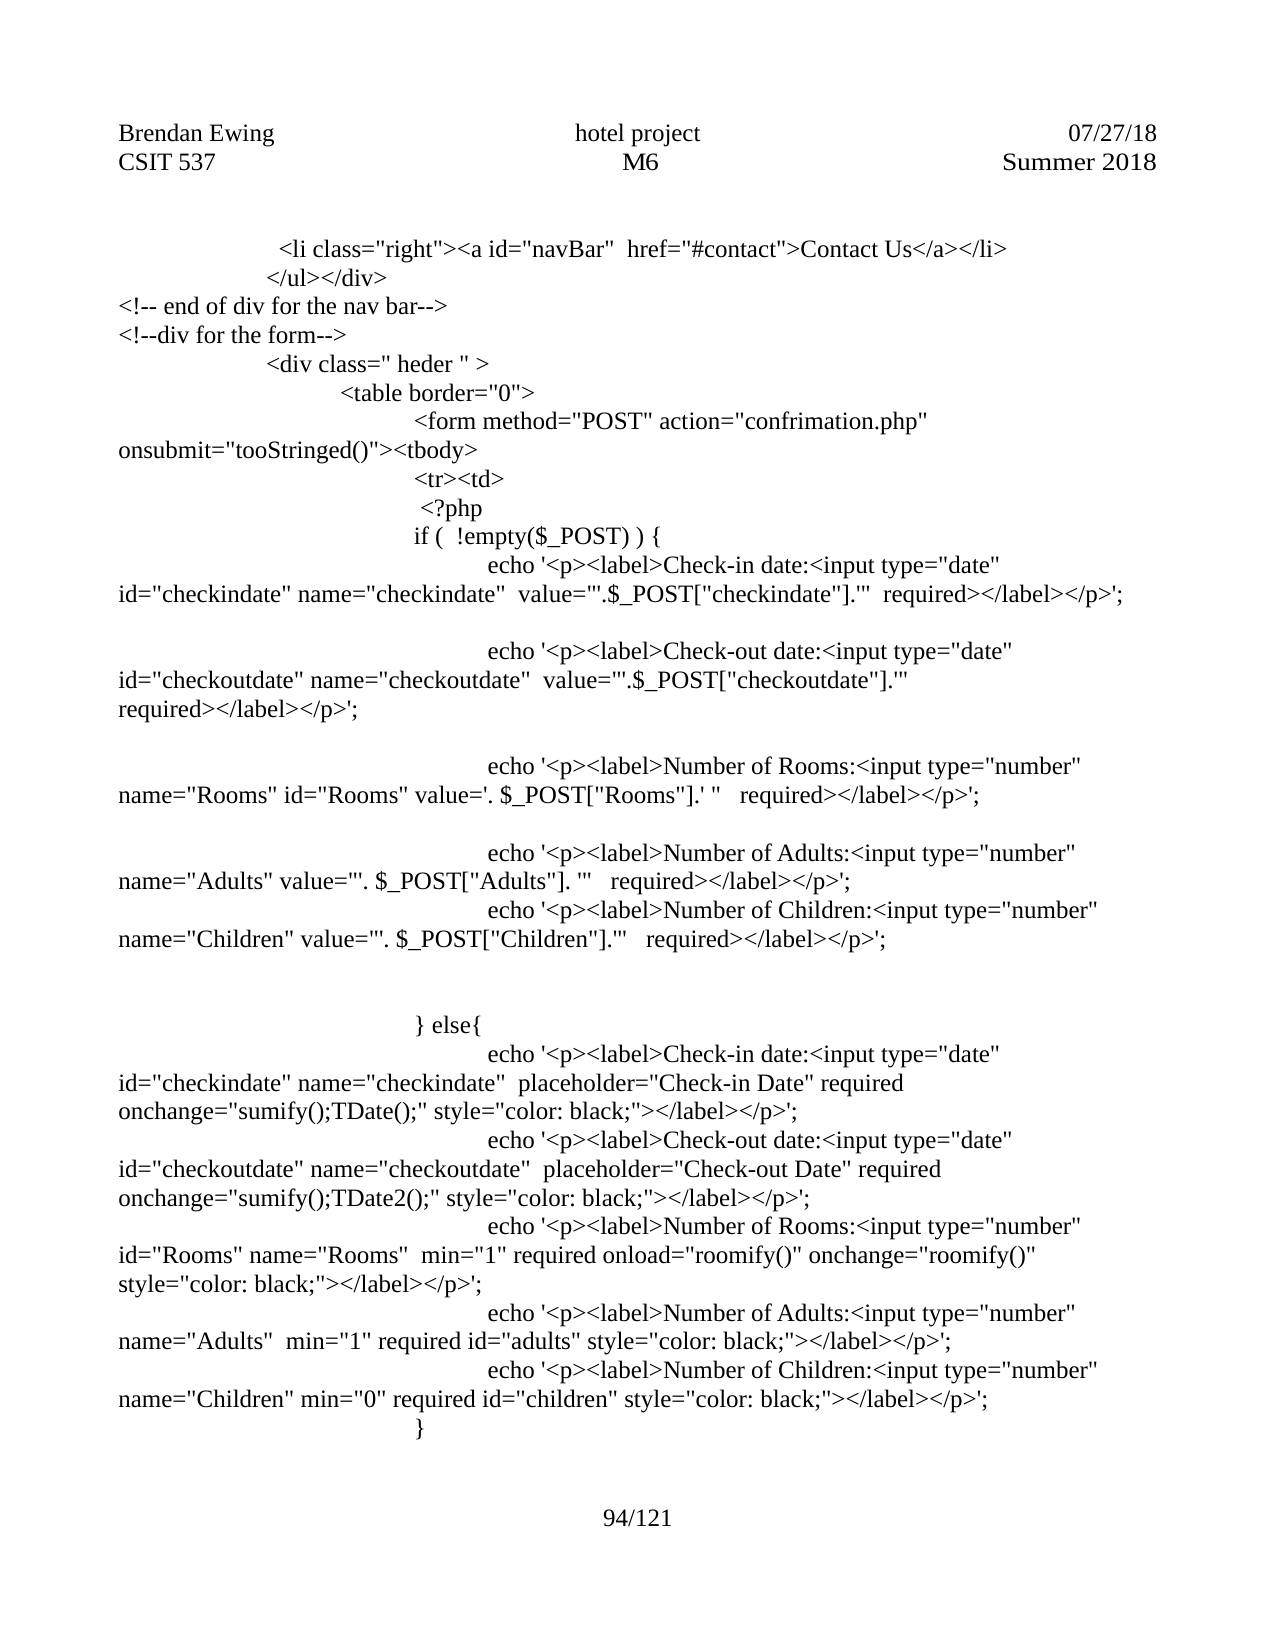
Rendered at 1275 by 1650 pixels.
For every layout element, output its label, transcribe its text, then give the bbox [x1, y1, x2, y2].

text <form method="POST" action="confrimation.php" onsubmit="tooStringed()"><tbody> [118, 406, 1157, 464]
text echo '<p><label>Number of Children:<input type="number" name="Children" value="'. $_POST["Children"].'" required></label></p>'; [118, 895, 1157, 953]
text echo '<p><label>Check-in date:<input type="date" id="checkindate" name="checkindate" value="'.$_POST["checkindate"].'" required></label></p>'; [118, 550, 1157, 608]
text </ul></div> [118, 263, 1157, 291]
text echo '<p><label>Check-in date:<input type="date" id="checkindate" name="checkindate" placeholder="Check-in Date" required onchange="sumify();TDate();" style="color: black;"></label></p>'; [118, 1039, 1157, 1125]
text echo '<p><label>Number of Adults:<input type="number" name="Adults" min="1" required id="adults" style="color: black;"></label></p>'; [118, 1298, 1157, 1355]
text <tr><td> [118, 464, 1157, 493]
text echo '<p><label>Number of Rooms:<input type="number" name="Rooms" id="Rooms" value='. $_POST["Rooms"].' " required></label></p>'; [118, 751, 1157, 809]
text <!-- end of div for the nav bar--> [118, 291, 1157, 320]
text echo '<p><label>Number of Children:<input type="number" name="Children" min="0" required id="children" style="color: black;"></label></p>'; [118, 1355, 1157, 1413]
text echo '<p><label>Number of Rooms:<input type="number" id="Rooms" name="Rooms" min="1" required onload="roomify()" onchange="roomify()" style="color: black;"></label></p>'; [118, 1211, 1157, 1298]
text <div class=" heder " > [118, 349, 1157, 378]
text if ( !empty($_POST) ) { [118, 521, 1157, 550]
text } [118, 1413, 1157, 1441]
text <?php [118, 493, 1157, 521]
text } else{ [118, 1010, 1157, 1039]
text <li class="right"><a id="navBar" href="#contact">Contact Us</a></li> [118, 234, 1157, 263]
text echo '<p><label>Number of Adults:<input type="number" name="Adults" value="'. $_POST["Adults"]. '" required></label></p>'; [118, 838, 1157, 895]
text <!--div for the form--> [118, 320, 1157, 349]
text echo '<p><label>Check-out date:<input type="date" id="checkoutdate" name="checkoutdate" value="'.$_POST["checkoutdate"].'" required></label></p>'; [118, 636, 1157, 723]
text echo '<p><label>Check-out date:<input type="date" id="checkoutdate" name="checkoutdate" placeholder="Check-out Date" required onchange="sumify();TDate2();" style="color: black;"></label></p>'; [118, 1125, 1157, 1211]
text <table border="0"> [118, 378, 1157, 406]
